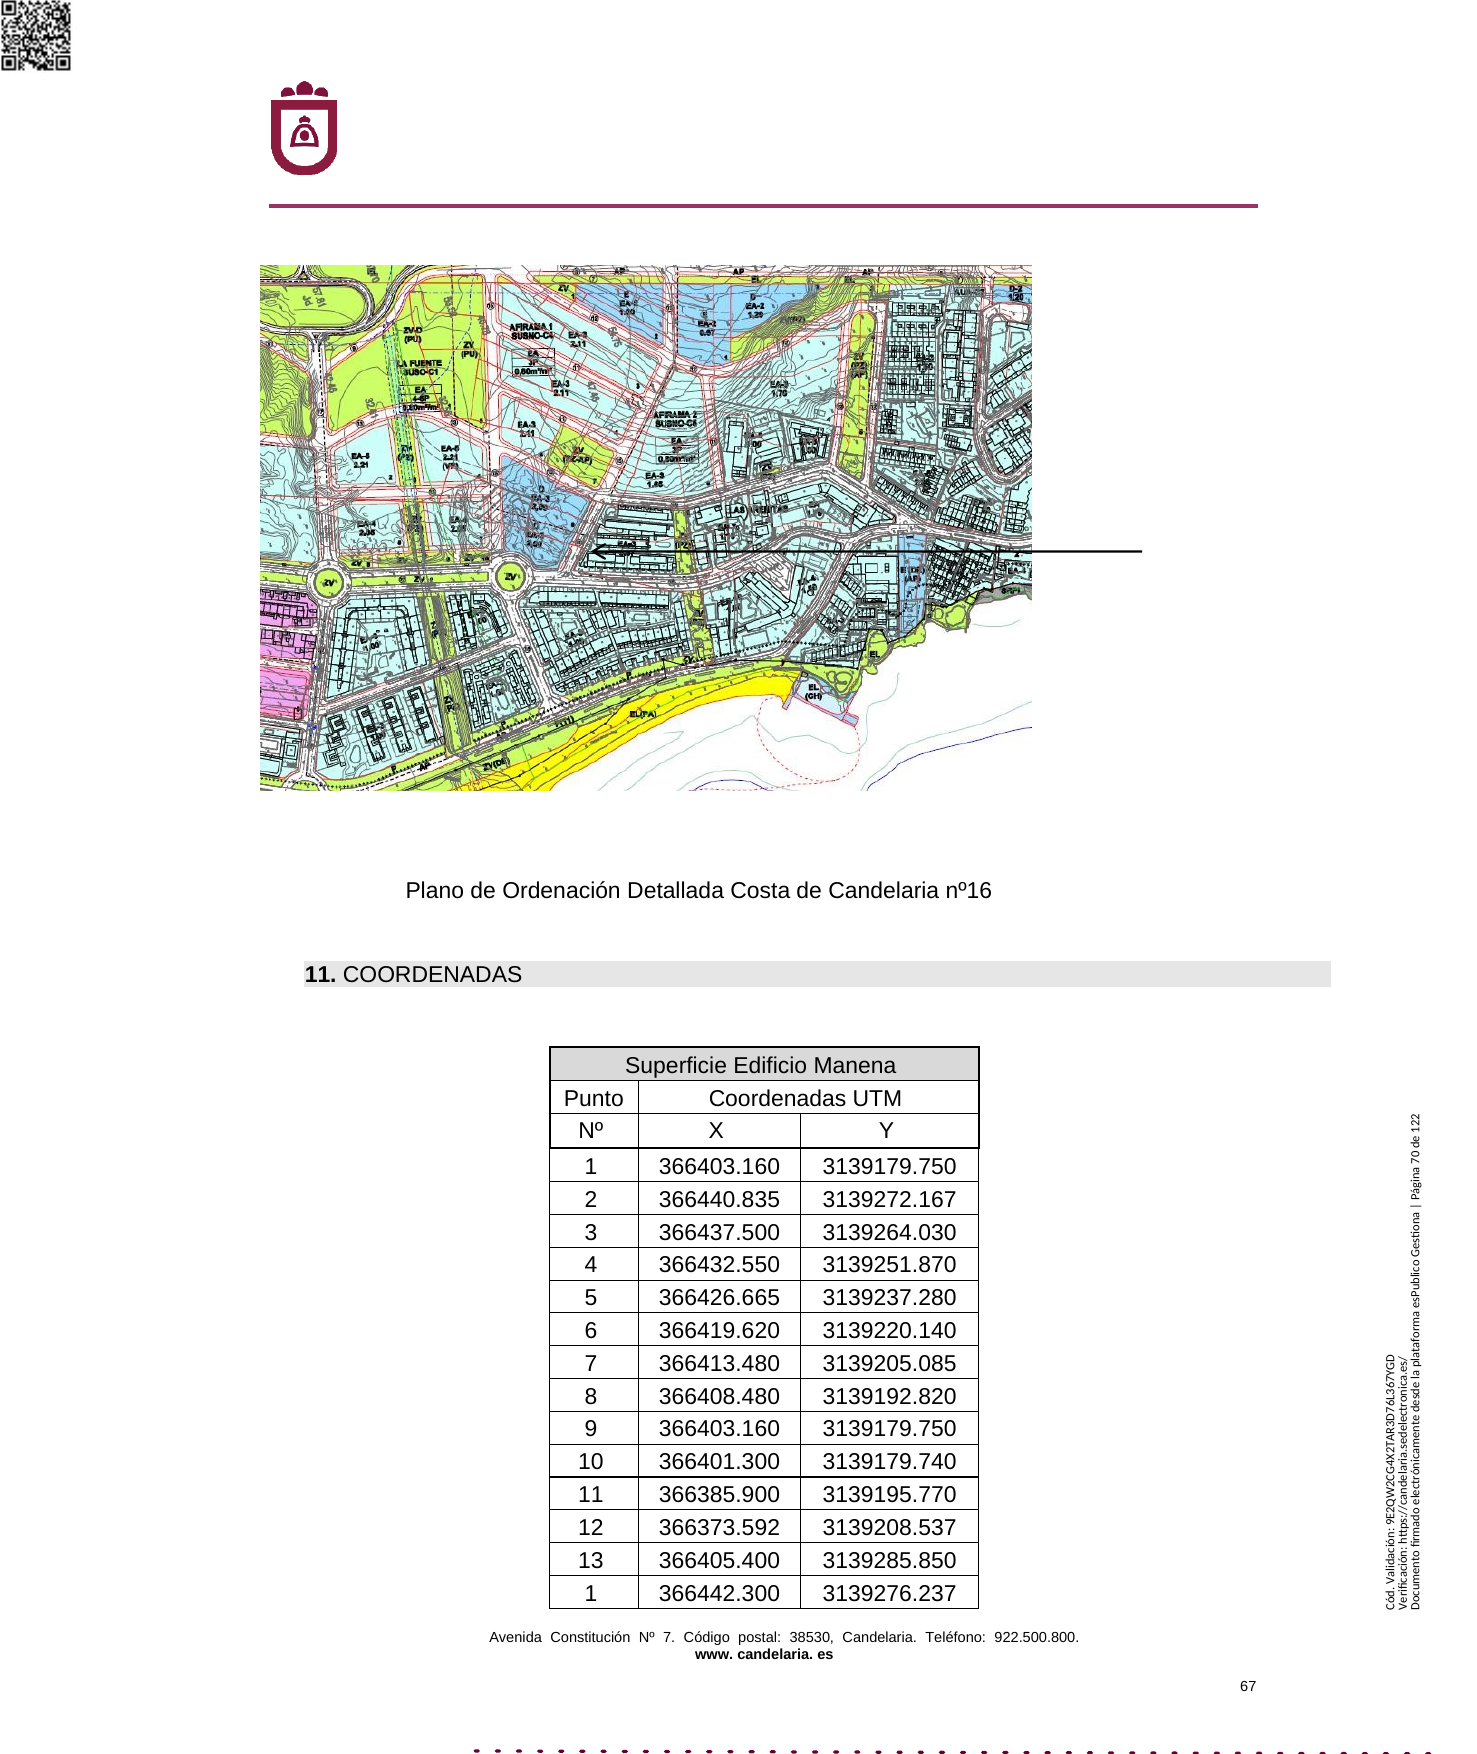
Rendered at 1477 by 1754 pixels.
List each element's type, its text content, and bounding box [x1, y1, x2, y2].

table_cell 366403.160 [639, 1149, 800, 1181]
table_cell 3139179.750 [801, 1412, 978, 1443]
table_cell 3139205.085 [801, 1346, 978, 1378]
text 11. COORDENADAS [304, 961, 1331, 987]
table_cell 5 [550, 1281, 638, 1312]
table_cell 3139220.140 [801, 1313, 978, 1345]
table_cell 366385.900 [639, 1478, 800, 1509]
table_cell 3139192.820 [801, 1379, 978, 1411]
table_cell 3 [550, 1215, 638, 1247]
table_cell 3139179.750 [801, 1149, 978, 1181]
table_cell 9 [550, 1412, 638, 1443]
table_cell 1 [550, 1576, 638, 1608]
table_cell 6 [550, 1313, 638, 1345]
table_cell 3139276.237 [801, 1576, 978, 1608]
table_cell 4 [550, 1248, 638, 1279]
table_cell 366419.620 [639, 1313, 800, 1345]
table_cell 3139264.030 [801, 1215, 978, 1247]
table_cell 3139285.850 [801, 1543, 978, 1575]
table_cell 366408.480 [639, 1379, 800, 1411]
table_cell 2 [550, 1182, 638, 1214]
table_cell 366403.160 [639, 1412, 800, 1443]
table_cell 366437.500 [639, 1215, 800, 1247]
table_cell Punto [551, 1081, 638, 1113]
table_cell 3139251.870 [801, 1248, 978, 1279]
table_cell Nº [551, 1114, 638, 1147]
text Plano de Ordenación Detallada Costa de Candelaria nº16 [303, 877, 1263, 903]
table_header Superficie Edificio Manena [551, 1048, 978, 1080]
table_cell 366432.550 [639, 1248, 800, 1279]
table_cell 366373.592 [639, 1510, 800, 1542]
table_cell 366413.480 [639, 1346, 800, 1378]
table_cell 3139237.280 [801, 1281, 978, 1312]
table_cell 366442.300 [639, 1576, 800, 1608]
table_cell 3139195.770 [801, 1478, 978, 1509]
table_cell 8 [550, 1379, 638, 1411]
table_cell 366405.400 [639, 1543, 800, 1575]
table_cell 3139179.740 [801, 1445, 978, 1476]
table_cell 3139272.167 [801, 1182, 978, 1214]
table_cell X [639, 1114, 800, 1147]
table_cell 366426.665 [639, 1281, 800, 1312]
table_cell 3139208.537 [801, 1510, 978, 1542]
table_cell 12 [550, 1510, 638, 1542]
table_cell Y [801, 1114, 978, 1147]
table_cell 10 [550, 1445, 638, 1476]
table_cell Coordenadas UTM [639, 1081, 978, 1113]
table_cell 13 [550, 1543, 638, 1575]
table_cell 1 [550, 1149, 638, 1181]
table_cell 366401.300 [639, 1445, 800, 1476]
table_cell 366440.835 [639, 1182, 800, 1214]
table_cell 11 [550, 1478, 638, 1509]
table_cell 7 [550, 1346, 638, 1378]
